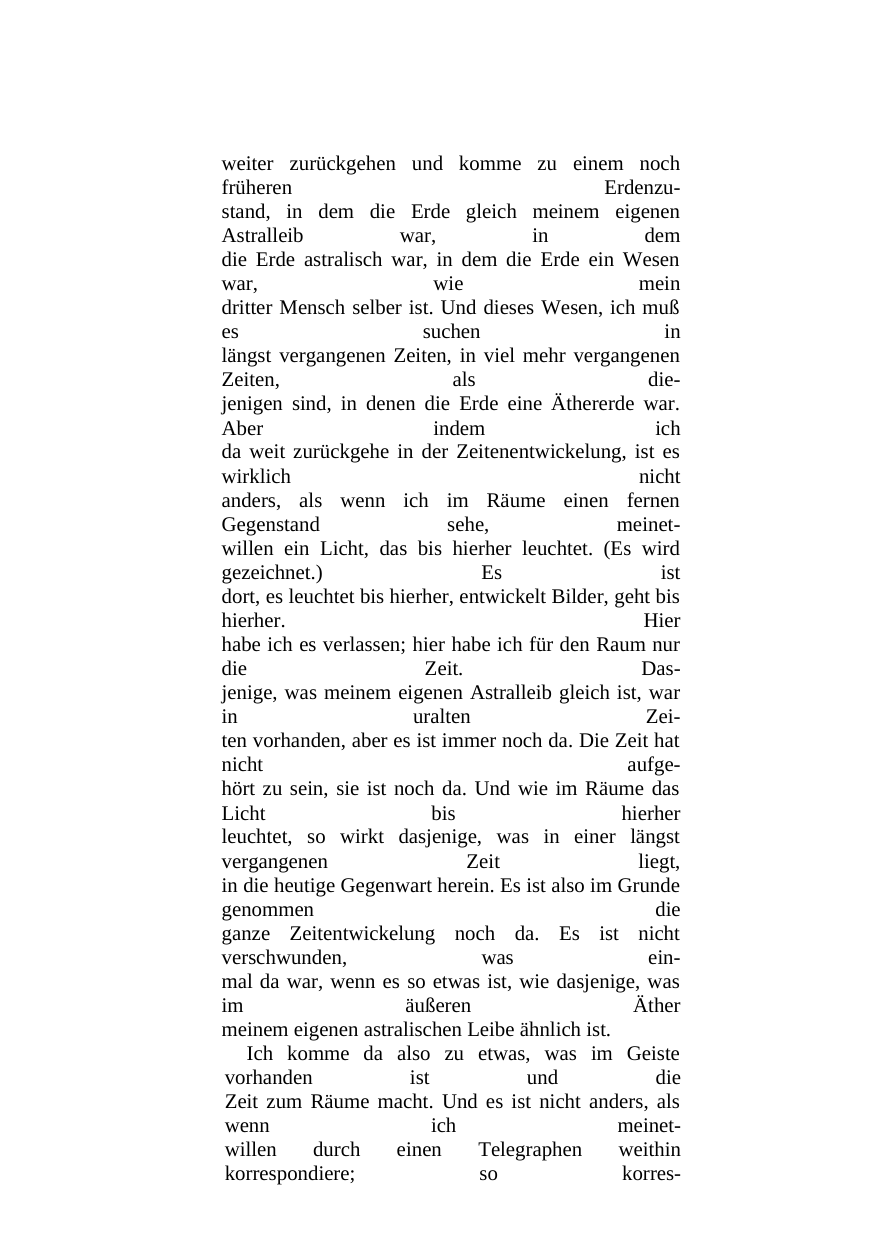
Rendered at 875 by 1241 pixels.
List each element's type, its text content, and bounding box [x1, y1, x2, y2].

text weiter zurückgehen und komme zu einem noch früheren Erdenzu- stand, in dem die Erde gleich meinem eigenen Astralleib war, in dem die Erde astralisch war, in dem die Erde ein Wesen war, wie mein dritter Mensch selber ist. Und dieses Wesen, ich muß es suchen in längst vergangenen Zeiten, in viel mehr vergangenen Zeiten, als die- jenigen sind, in denen die Erde eine Äthererde war. Aber indem ich da weit zurückgehe in der Zeitenentwickelung, ist es wirklich nicht anders, als wenn ich im Räume einen fernen Gegenstand sehe, meinet- willen ein Licht, das bis hierher leuchtet. (Es wird gezeichnet.) Es ist dort, es leuchtet bis hierher, entwickelt Bilder, geht bis hierher. Hier habe ich es verlassen; hier habe ich für den Raum nur die Zeit. Das- jenige, was meinem eigenen Astralleib gleich ist, war in uralten Zei- ten vorhanden, aber es ist immer noch da. Die Zeit hat nicht aufge- hört zu sein, sie ist noch da. Und wie im Räume das Licht bis hierher leuchtet, so wirkt dasjenige, was in einer längst vergangenen Zeit liegt, in die heutige Gegenwart herein. Es ist also im Grunde genommen die ganze Zeitentwickelung noch da. Es ist nicht verschwunden, was ein- mal da war, wenn es so etwas ist, wie dasjenige, was im äußeren Äther meinem eigenen astralischen Leibe ähnlich ist. [221, 151, 681, 1041]
text Ich komme da also zu etwas, was im Geiste vorhanden ist und die Zeit zum Räume macht. Und es ist nicht anders, als wenn ich meinet- willen durch einen Telegraphen weithin korrespondiere; so korres- [224, 1041, 681, 1185]
